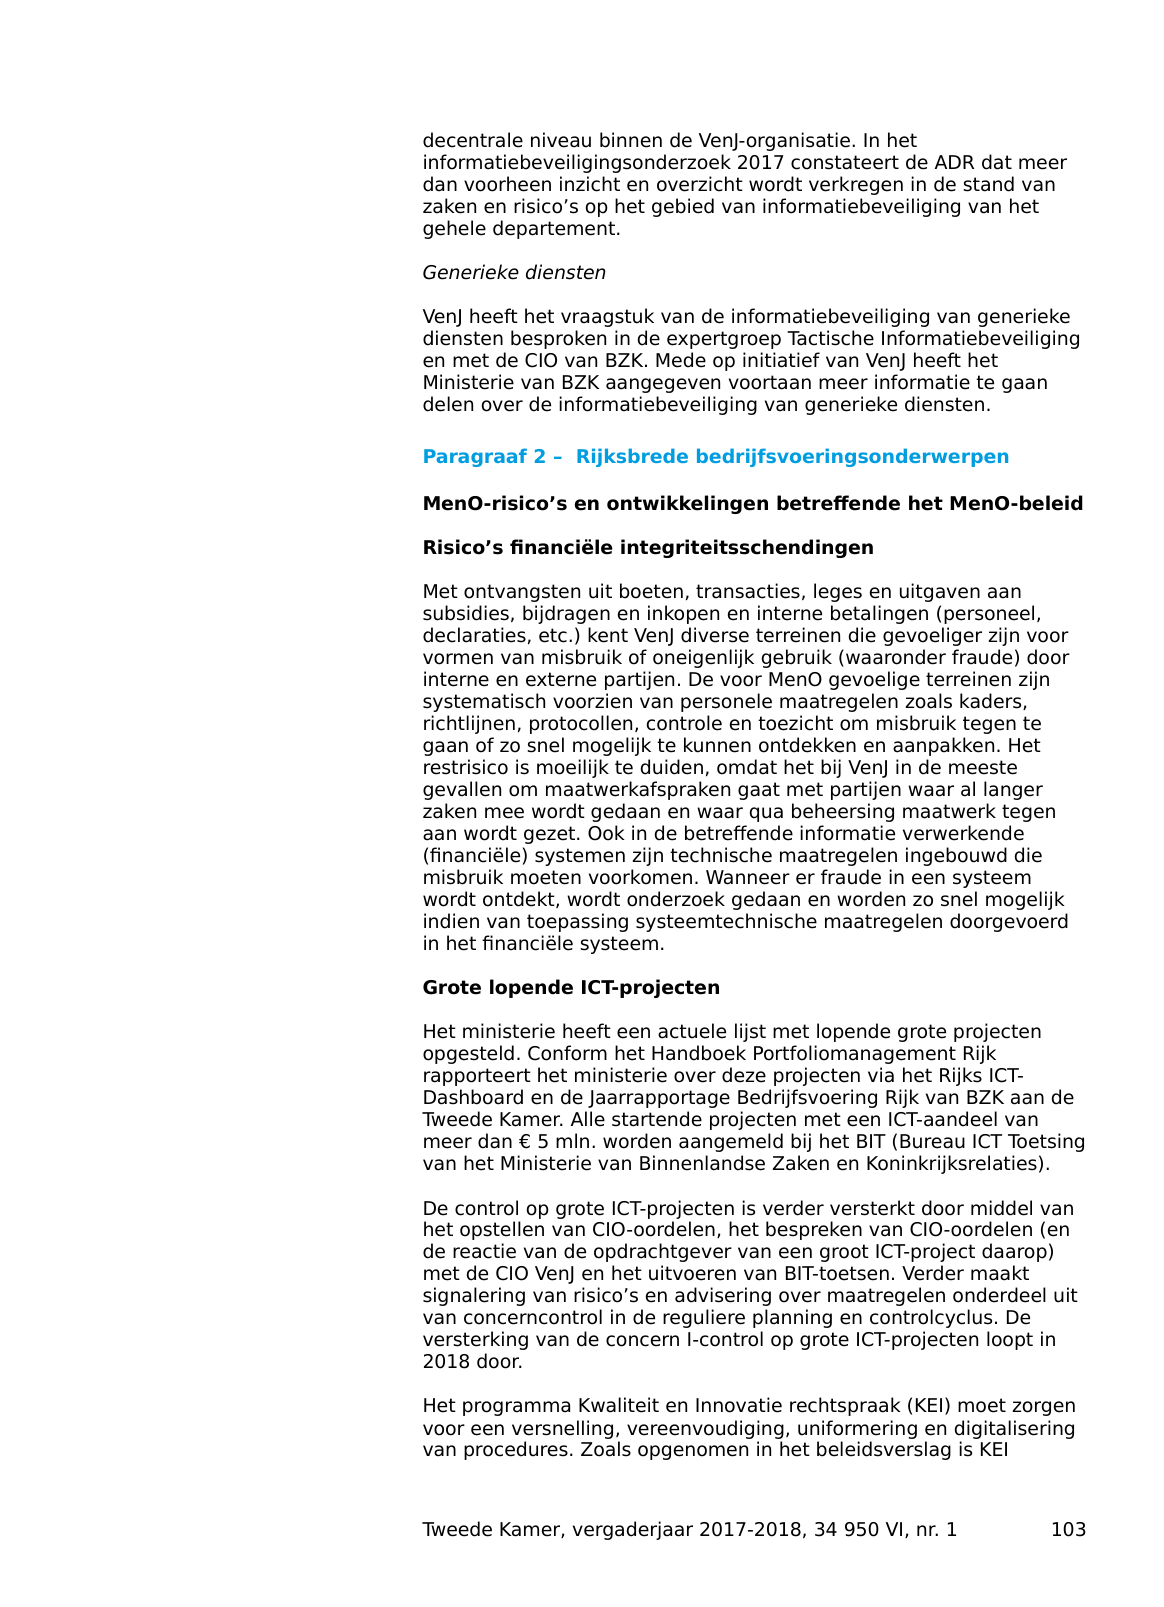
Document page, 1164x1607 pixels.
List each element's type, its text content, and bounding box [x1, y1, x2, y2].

text De control op grote ICT-projecten is verder versterkt door middel van het opstellen van CIO-oordelen, het bespreken van CIO-oordelen (en de reactie van de opdrachtgever van een groot ICT-project daarop) met de CIO VenJ en het uitvoeren van BIT-toetsen. Verder maakt signalering van risico’s en advisering over maatregelen onderdeel uit van concerncontrol in de reguliere planning en controlcyclus. De versterking van de concern I-control op grote ICT-projecten loopt in 2018 door. [422, 1197, 1087, 1373]
text Met ontvangsten uit boeten, transacties, leges en uitgaven aan subsidies, bijdragen en inkopen en interne betalingen (personeel, declaraties, etc.) kent VenJ diverse terreinen die gevoeliger zijn voor vormen van misbruik of oneigenlijk gebruik (waaronder fraude) door interne en externe partijen. De voor MenO gevoelige terreinen zijn systematisch voorzien van personele maatregelen zoals kaders, richtlijnen, protocollen, controle en toezicht om misbruik tegen te gaan of zo snel mogelijk te kunnen ontdekken en aanpakken. Het restrisico is moeilijk te duiden, omdat het bij VenJ in de meeste gevallen om maatwerkafspraken gaat met partijen waar al langer zaken mee wordt gedaan en waar qua beheersing maatwerk tegen aan wordt gezet. Ook in de betreffende informatie verwerkende (financiële) systemen zijn technische maatregelen ingebouwd die misbruik moeten voorkomen. Wanneer er fraude in een systeem wordt ontdekt, wordt onderzoek gedaan en worden zo snel mogelijk indien van toepassing systeemtechnische maatregelen doorgevoerd in het financiële systeem. [422, 581, 1087, 955]
subtitle Paragraaf 2 – Rijksbrede bedrijfsvoeringsonderwerpen [422, 446, 1087, 468]
subtitle Grote lopende ICT-projecten [422, 977, 1087, 999]
text VenJ heeft het vraagstuk van de informatiebeveiliging van generieke diensten besproken in de expertgroep Tactische Informatiebeveiliging en met de CIO van BZK. Mede op initiatief van VenJ heeft het Ministerie van BZK aangegeven voortaan meer informatie te gaan delen over de informatiebeveiliging van generieke diensten. [422, 306, 1087, 416]
subtitle MenO-risico’s en ontwikkelingen betreffende het MenO-beleid [422, 493, 1087, 515]
subtitle Generieke diensten [422, 262, 1087, 284]
text decentrale niveau binnen de VenJ-organisatie. In het informatiebeveiligingsonderzoek 2017 constateert de ADR dat meer dan voorheen inzicht en overzicht wordt verkregen in de stand van zaken en risico’s op het gebied van informatiebeveiliging van het gehele departement. [422, 130, 1087, 240]
text Het programma Kwaliteit en Innovatie rechtspraak (KEI) moet zorgen voor een versnelling, vereenvoudiging, uniformering en digitalisering van procedures. Zoals opgenomen in het beleidsverslag is KEI [422, 1395, 1087, 1461]
text Het ministerie heeft een actuele lijst met lopende grote projecten opgesteld. Conform het Handboek Portfoliomanagement Rijk rapporteert het ministerie over deze projecten via het Rijks ICT-Dashboard en de Jaarrapportage Bedrijfsvoering Rijk van BZK aan de Tweede Kamer. Alle startende projecten met een ICT-aandeel van meer dan € 5 mln. worden aangemeld bij het BIT (Bureau ICT Toetsing van het Ministerie van Binnenlandse Zaken en Koninkrijksrelaties). [422, 1021, 1087, 1175]
subtitle Risico’s financiële integriteitsschendingen [422, 537, 1087, 559]
